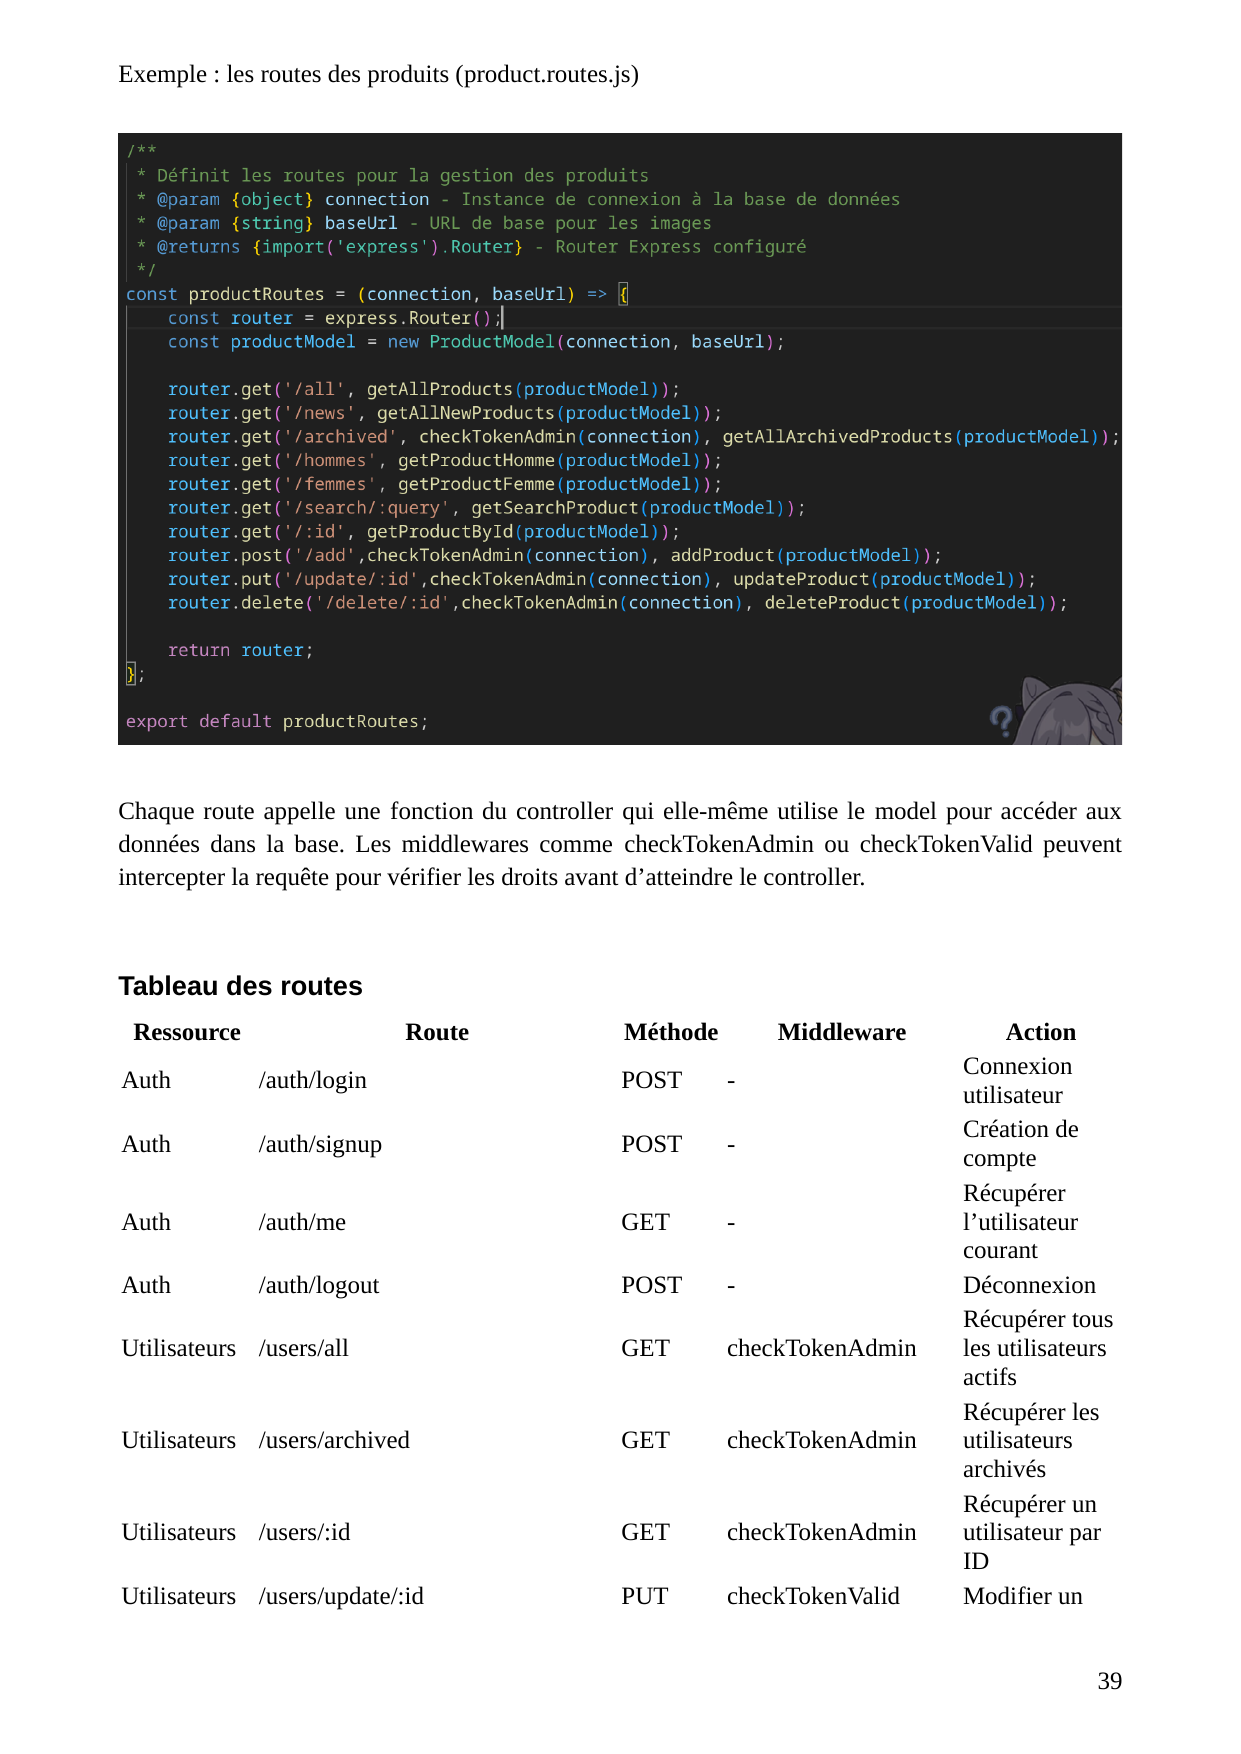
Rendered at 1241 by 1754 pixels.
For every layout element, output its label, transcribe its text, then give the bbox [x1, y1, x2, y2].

table_cell Auth [118, 1112, 256, 1175]
table_cell - [724, 1048, 960, 1112]
table_header Méthode [618, 1014, 724, 1048]
picture [118, 133, 1123, 745]
table_cell Connexion utilisateur [960, 1048, 1122, 1112]
table_cell Auth [118, 1267, 256, 1302]
table_header Ressource [118, 1014, 256, 1048]
table_cell checkTokenAdmin [724, 1302, 960, 1394]
table_cell Utilisateurs [118, 1486, 256, 1578]
table_cell GET [618, 1394, 724, 1486]
table_cell Utilisateurs [118, 1578, 256, 1612]
table_cell Récupérer tous les utilisateurs actifs [960, 1302, 1122, 1394]
table_cell POST [618, 1267, 724, 1302]
table_cell /auth/login [256, 1048, 618, 1112]
table_cell - [724, 1175, 960, 1267]
table_cell Déconnexion [960, 1267, 1122, 1302]
table_cell Utilisateurs [118, 1394, 256, 1486]
table_cell Récupérer l’utilisateur courant [960, 1175, 1122, 1267]
table_cell /users/all [256, 1302, 618, 1394]
table_cell Récupérer un utilisateur par ID [960, 1486, 1122, 1578]
table_cell Création de compte [960, 1112, 1122, 1175]
table_cell /auth/signup [256, 1112, 618, 1175]
table_cell GET [618, 1175, 724, 1267]
table_cell checkTokenAdmin [724, 1486, 960, 1578]
text Chaque route appelle une fonction du controller qui elle-même utilise le model pour accéder aux données dans la base. Les middlewares comme checkTokenAdmin ou checkTokenValid peuvent intercepter la requête pour vérifier les droits avant d’atteindre le controller. [118, 796, 1122, 891]
table_cell POST [618, 1112, 724, 1175]
table_cell Auth [118, 1048, 256, 1112]
table_cell - [724, 1267, 960, 1302]
table_cell /auth/me [256, 1175, 618, 1267]
table_cell Modifier un [960, 1578, 1122, 1612]
table_cell /users/archived [256, 1394, 618, 1486]
table_header Middleware [724, 1014, 960, 1048]
table_header Action [960, 1014, 1122, 1048]
table_cell - [724, 1112, 960, 1175]
table_cell POST [618, 1048, 724, 1112]
table_header Route [256, 1014, 618, 1048]
table_cell /users/:id [256, 1486, 618, 1578]
table_cell checkTokenValid [724, 1578, 960, 1612]
table_cell PUT [618, 1578, 724, 1612]
table_cell checkTokenAdmin [724, 1394, 960, 1486]
table_cell /auth/logout [256, 1267, 618, 1302]
table_cell /users/update/:id [256, 1578, 618, 1612]
table_cell GET [618, 1302, 724, 1394]
table_cell GET [618, 1486, 724, 1578]
text Exemple : les routes des produits (product.routes.js) [118, 59, 1122, 88]
table_cell Auth [118, 1175, 256, 1267]
table_cell Utilisateurs [118, 1302, 256, 1394]
table_cell Récupérer les utilisateurs archivés [960, 1394, 1122, 1486]
subtitle Tableau des routes [118, 970, 1122, 1001]
